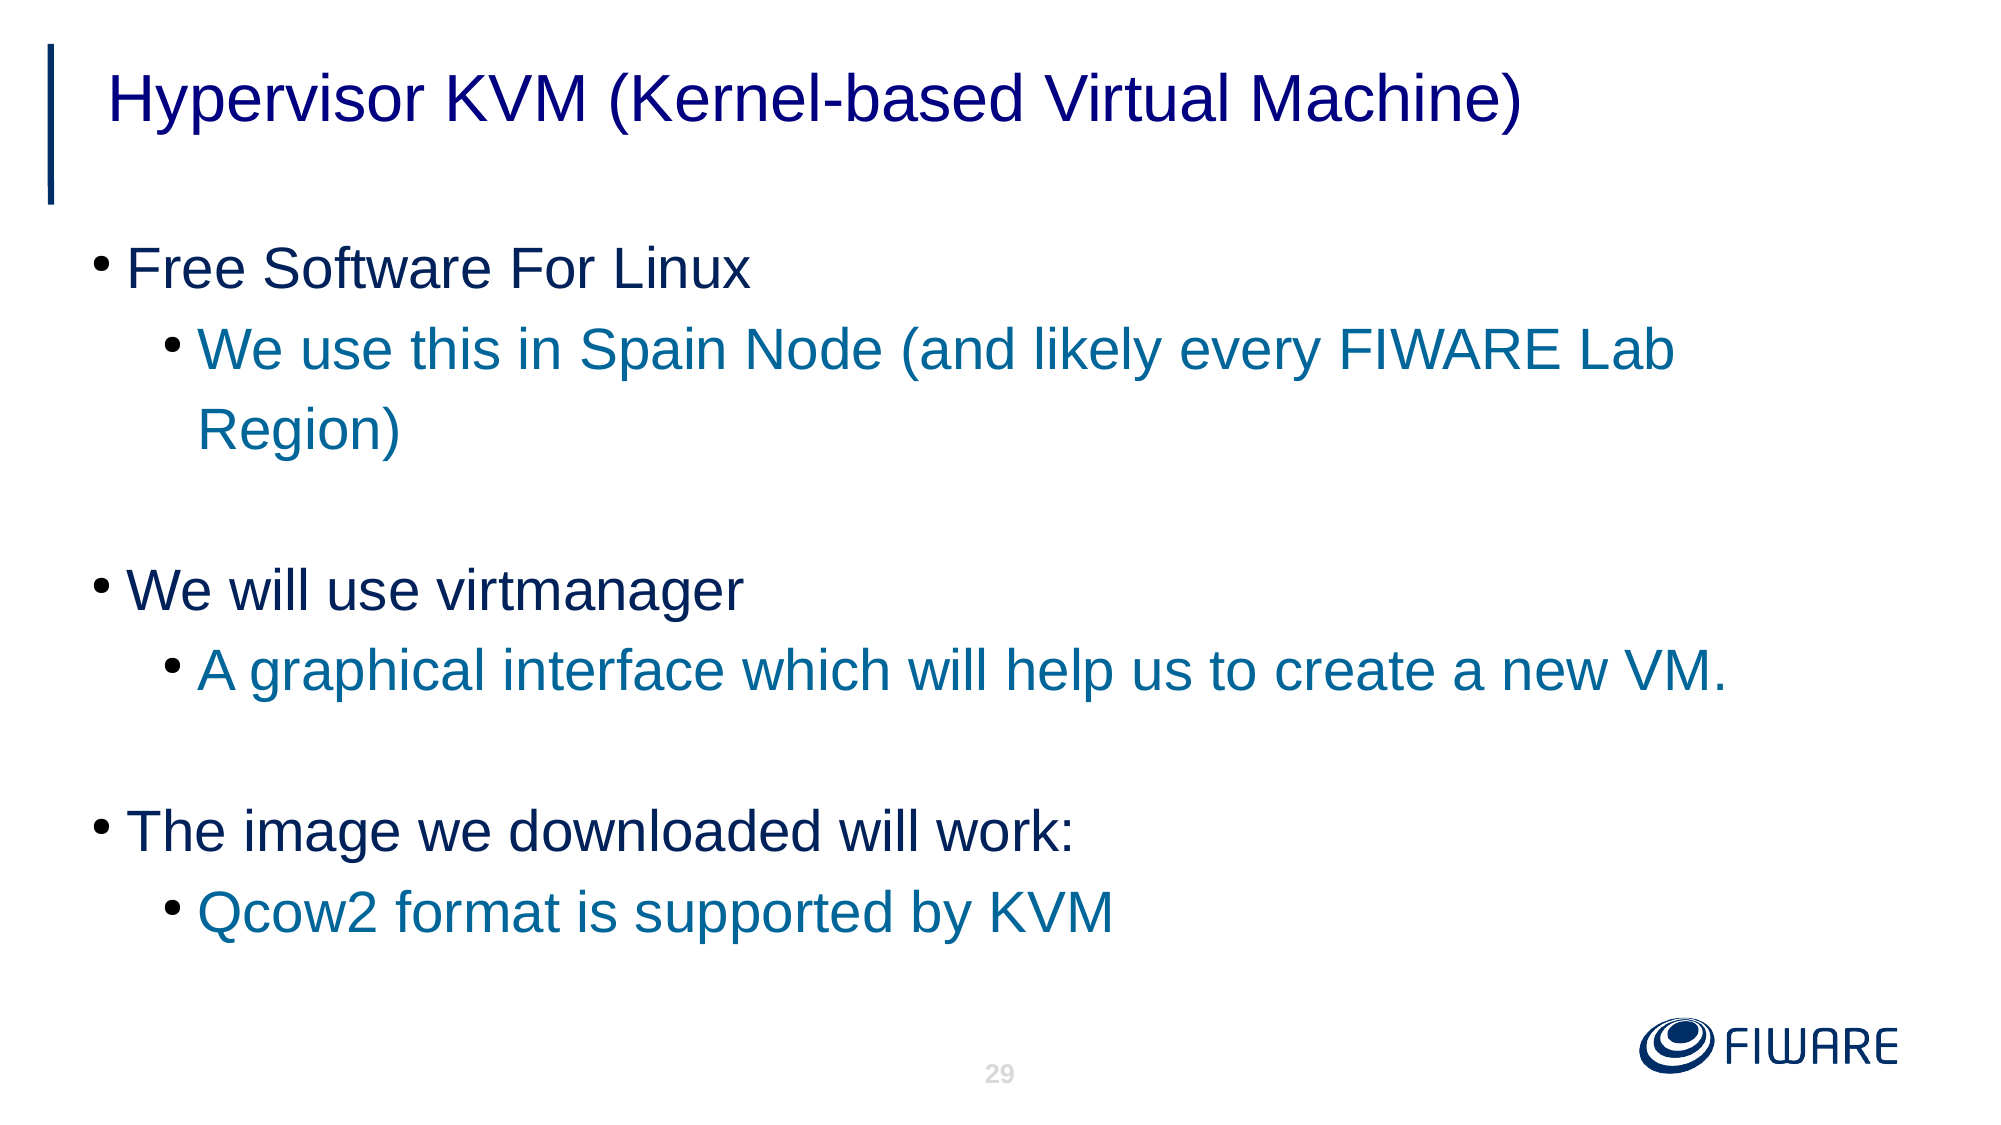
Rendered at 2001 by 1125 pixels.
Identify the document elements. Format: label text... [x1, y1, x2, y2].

title Hypervisor KVM (Kernel-based Virtual Machine) [92, 47, 1704, 250]
slide_number [887, 1042, 1113, 1103]
picture [1635, 1012, 1905, 1077]
text_box Free Software For Linux We use this in Spain Node (and likely every FIWARE Lab Region) We will use virtmanager A graphical interface which will help us to create a new VM. The image we downloaded will work: Qcow2 format is supported by KVM [76, 212, 1902, 952]
